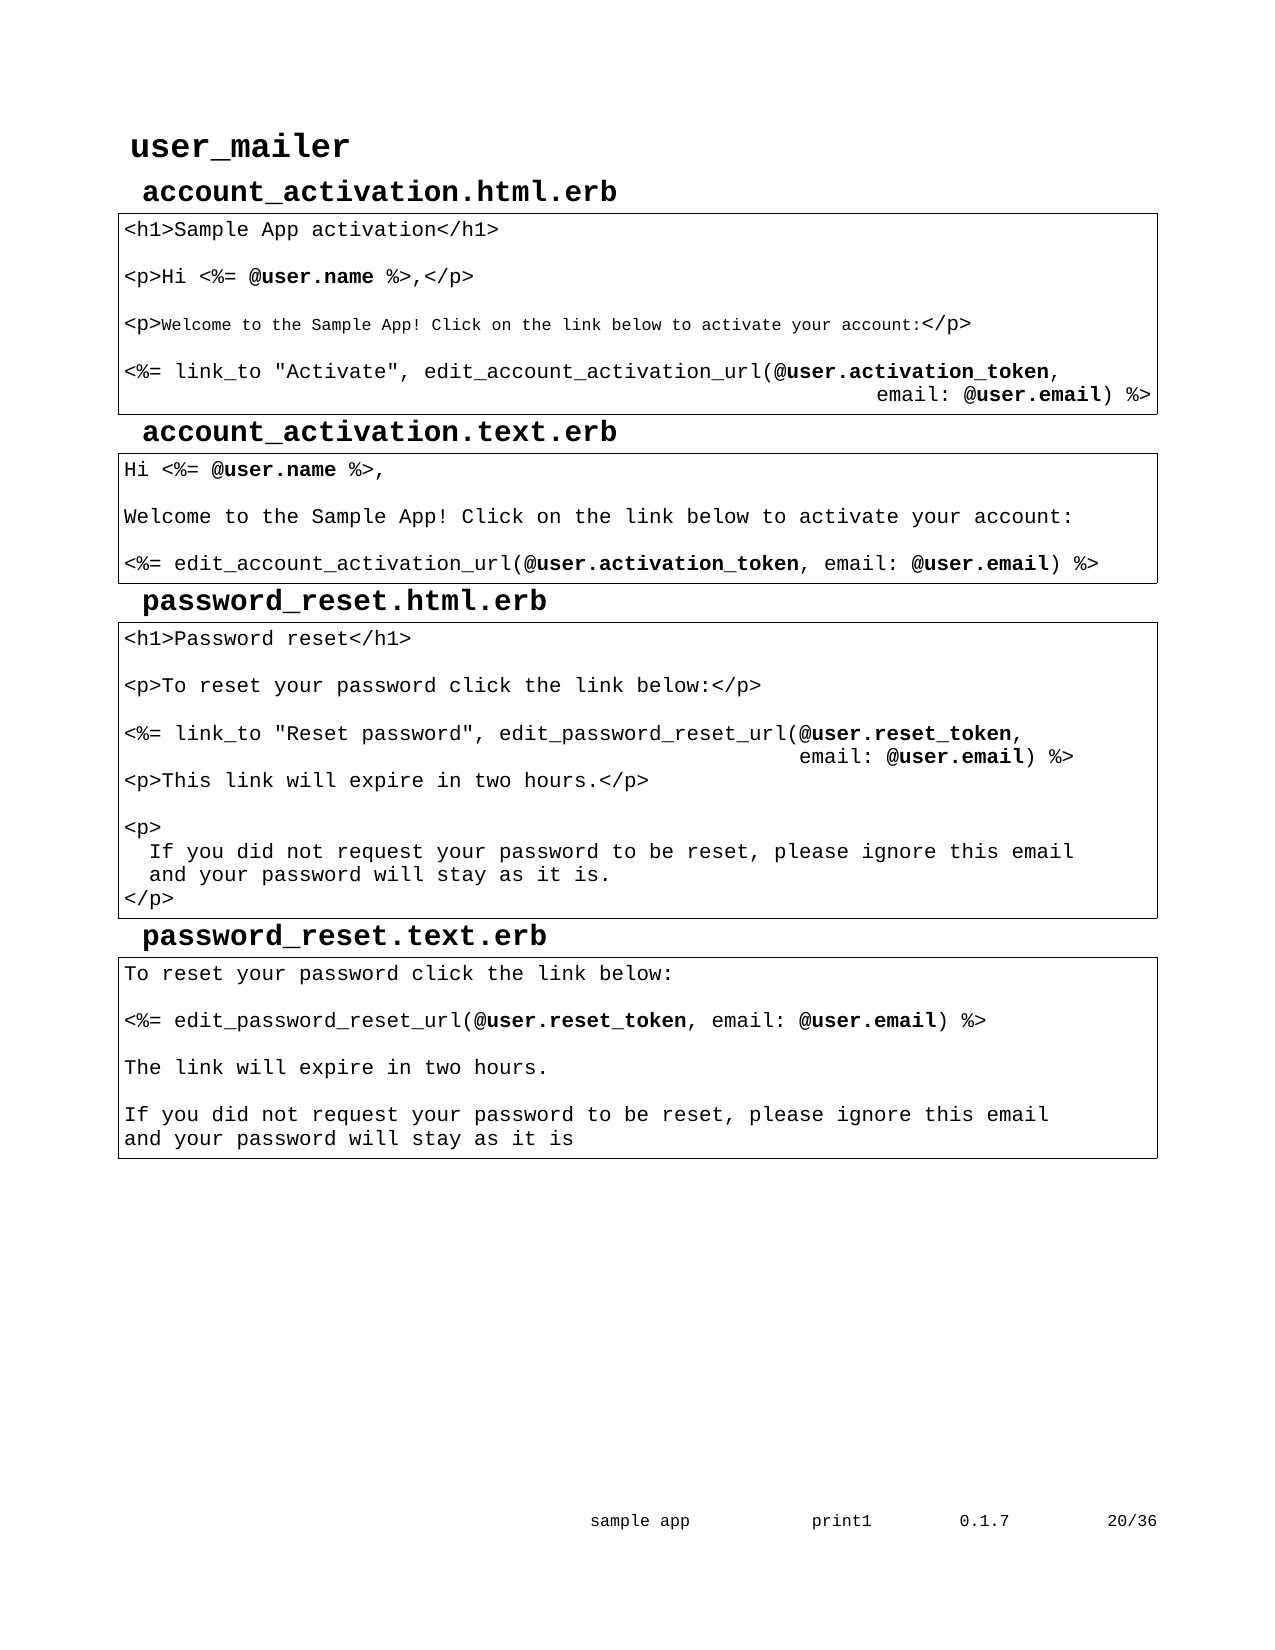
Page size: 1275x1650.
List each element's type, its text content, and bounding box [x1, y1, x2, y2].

table_header To reset your password click the link below: <%= edit_password_reset_url(@user.reset_token, email: @user.email) %> The link will expire in two hours. If you did not request your password to be reset, please ignore this email and your password will stay as it is [119, 958, 1157, 1157]
subtitle password_reset.text.erb [142, 920, 1157, 954]
subtitle user_mailer [130, 130, 1157, 168]
table_header <h1>Sample App activation</h1> <p>Hi <%= @user.name %>,</p> <p>Welcome to the Sample App! Click on the link below to activate your account:</p> <%= link_to "Activate", edit_account_activation_url(@user.activation_token, email: @user.email) %> [119, 214, 1157, 414]
subtitle account_activation.text.erb [142, 417, 1157, 450]
table_header <h1>Password reset</h1> <p>To reset your password click the link below:</p> <%= link_to "Reset password", edit_password_reset_url(@user.reset_token, email: @user.email) %> <p>This link will expire in two hours.</p> <p> If you did not request your password to be reset, please ignore this email and your password will stay as it is. </p> [119, 623, 1157, 917]
table_header Hi <%= @user.name %>, Welcome to the Sample App! Click on the link below to activate your account: <%= edit_account_activation_url(@user.activation_token, email: @user.email) %> [119, 454, 1157, 583]
subtitle account_activation.html.erb [142, 177, 1157, 210]
subtitle password_reset.html.erb [142, 586, 1157, 619]
